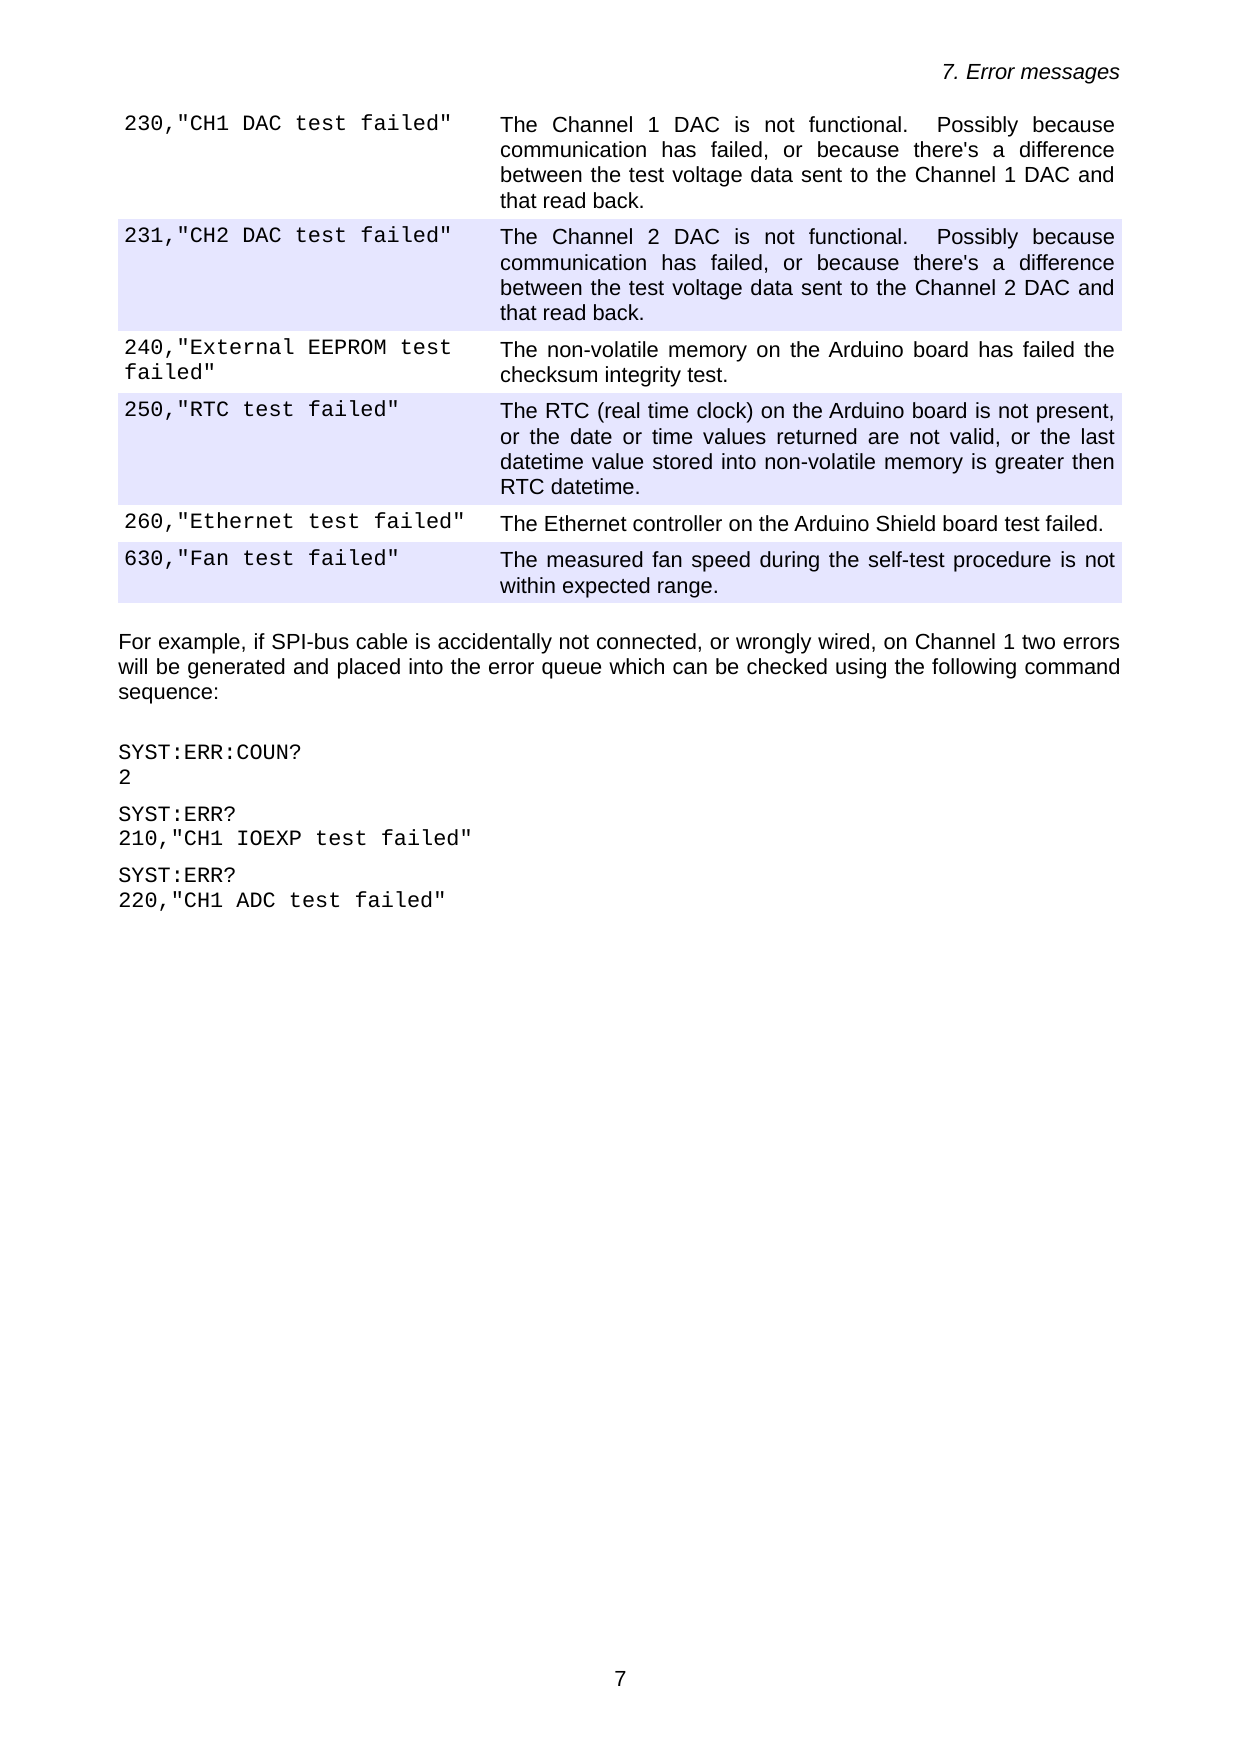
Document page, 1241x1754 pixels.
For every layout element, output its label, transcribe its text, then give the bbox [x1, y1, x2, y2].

text SYST:ERR? [118, 803, 1122, 827]
text 210,"CH1 IOEXP test failed" [118, 827, 1122, 852]
text SYST:ERR:COUN? [118, 741, 1122, 766]
table_cell The non-volatile memory on the Arduino board has failed the checksum integrity test. [494, 331, 1122, 393]
text SYST:ERR? [118, 864, 1122, 889]
table_cell The Ethernet controller on the Arduino Shield board test failed. [494, 505, 1122, 542]
table_cell 240,"External EEPROM test failed" [118, 331, 494, 393]
table_cell 231,"CH2 DAC test failed" [118, 219, 494, 331]
table_cell 260,"Ethernet test failed" [118, 505, 494, 542]
table_cell The measured fan speed during the self-test procedure is not within expected range. [494, 542, 1122, 603]
table_cell The Channel 1 DAC is not functional. Possibly because communication has failed, or because there's a difference between the test voltage data sent to the Channel 1 DAC and that read back. [494, 106, 1122, 218]
text For example, if SPI-bus cable is accidentally not connected, or wrongly wired, on Channel 1 two errors will be generated and placed into the error queue which can be checked using the following command sequence: [118, 629, 1122, 704]
text 220,"CH1 ADC test failed" [118, 889, 1122, 914]
table_cell The RTC (real time clock) on the Arduino board is not present, or the date or time values returned are not valid, or the last datetime value stored into non-volatile memory is greater then RTC datetime. [494, 393, 1122, 505]
table_cell 250,"RTC test failed" [118, 393, 494, 505]
table_cell 630,"Fan test failed" [118, 542, 494, 603]
table_cell 230,"CH1 DAC test failed" [118, 106, 494, 218]
table_cell The Channel 2 DAC is not functional. Possibly because communication has failed, or because there's a difference between the test voltage data sent to the Channel 2 DAC and that read back. [494, 219, 1122, 331]
text 2 [118, 766, 1122, 791]
